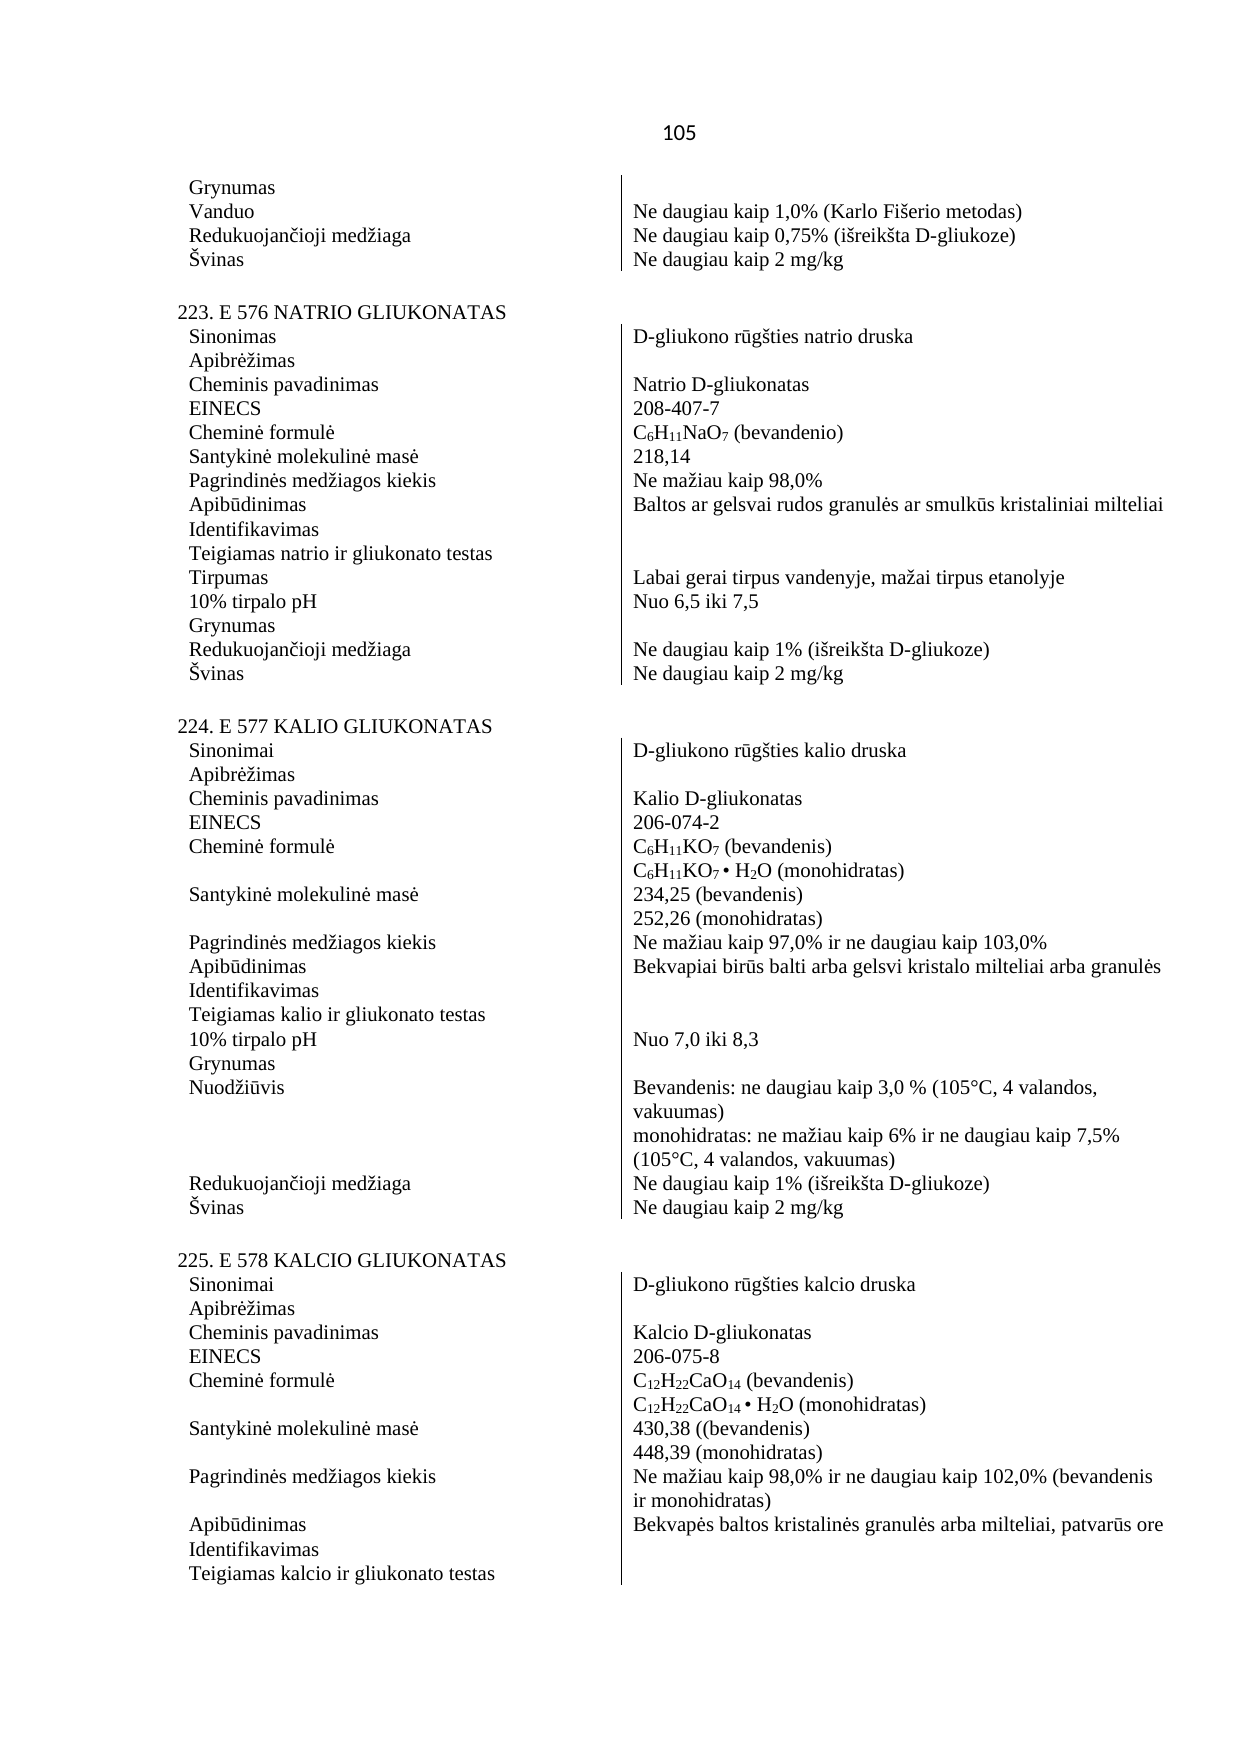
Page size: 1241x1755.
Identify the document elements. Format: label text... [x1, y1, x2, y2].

table_cell 10% tirpalo pH [177, 1026, 621, 1051]
table_cell Tirpumas [177, 565, 621, 589]
table_cell Ne daugiau kaip 2 mg/kg [622, 1195, 1181, 1219]
table_cell EINECS [177, 810, 621, 834]
table_cell [622, 175, 1181, 199]
table_cell Švinas [177, 1195, 621, 1219]
table_cell C6H11NaO7 (bevandenio) [622, 420, 1181, 444]
table_cell Apibūdinimas [177, 1513, 621, 1536]
table_cell Grynumas [177, 613, 621, 637]
table_cell [622, 1051, 1181, 1074]
text 225. E 578 KALCIO GLIUKONATAS [177, 1248, 1181, 1272]
table_cell Grynumas [177, 175, 621, 199]
table_cell EINECS [177, 396, 621, 420]
table_cell Labai gerai tirpus vandenyje, mažai tirpus etanolyje [622, 565, 1181, 589]
table_cell Ne daugiau kaip 1,0% (Karlo Fišerio metodas) [622, 199, 1181, 223]
table_cell 208-407-7 [622, 396, 1181, 420]
table_cell Bekvapiai birūs balti arba gelsvi kristalo milteliai arba granulės [622, 954, 1181, 978]
table_cell Cheminė formulė [177, 1368, 621, 1416]
table_cell Apibrėžimas [177, 762, 621, 786]
table_cell 218,14 [622, 444, 1181, 468]
table_cell Grynumas [177, 1051, 621, 1074]
table_cell Ne daugiau kaip 0,75% (išreikšta D-gliukoze) [622, 223, 1181, 247]
table_cell Teigiamas natrio ir gliukonato testas [177, 541, 621, 564]
table_cell Pagrindinės medžiagos kiekis [177, 1464, 621, 1512]
table_cell 206-074-2 [622, 810, 1181, 834]
table_cell [622, 762, 1181, 786]
table_cell [622, 1536, 1181, 1561]
table_cell Nuo 6,5 iki 7,5 [622, 589, 1181, 613]
table_cell Švinas [177, 661, 621, 685]
table_cell Kalcio D-gliukonatas [622, 1320, 1181, 1344]
table_cell Santykinė molekulinė masė [177, 1416, 621, 1464]
table_cell 10% tirpalo pH [177, 589, 621, 613]
table_cell [622, 1561, 1181, 1584]
table_cell Baltos ar gelsvai rudos granulės ar smulkūs kristaliniai milteliai [622, 493, 1181, 516]
table_cell Apibrėžimas [177, 1296, 621, 1320]
table_cell Ne daugiau kaip 1% (išreikšta D-gliukoze) [622, 637, 1181, 661]
table_cell [622, 541, 1181, 564]
table_cell Redukuojančioji medžiaga [177, 1171, 621, 1195]
table_cell Bevandenis: ne daugiau kaip 3,0 % (105°C, 4 valandos, vakuumas) monohidratas: ne mažiau kaip 6% ir ne daugiau kaip 7,5% (105°C, 4 valandos, vakuumas) [622, 1075, 1181, 1171]
table_cell Nuodžiūvis [177, 1075, 621, 1171]
table_cell [622, 1296, 1181, 1320]
table_cell Ne mažiau kaip 97,0% ir ne daugiau kaip 103,0% [622, 930, 1181, 954]
table_cell Cheminis pavadinimas [177, 372, 621, 396]
table_cell Vanduo [177, 199, 621, 223]
table_cell Cheminė formulė [177, 420, 621, 444]
table_cell Cheminis pavadinimas [177, 1320, 621, 1344]
table_cell Ne mažiau kaip 98,0% ir ne daugiau kaip 102,0% (bevandenis ir monohidratas) [622, 1464, 1181, 1512]
table_cell Redukuojančioji medžiaga [177, 223, 621, 247]
table_cell Identifikavimas [177, 516, 621, 541]
table_cell Cheminis pavadinimas [177, 786, 621, 810]
table_cell Pagrindinės medžiagos kiekis [177, 468, 621, 492]
table_cell 206-075-8 [622, 1344, 1181, 1368]
table_cell Natrio D-gliukonatas [622, 372, 1181, 396]
table_cell C6H11KO7 (bevandenis) C6H11KO7 • H2O (monohidratas) [622, 834, 1181, 882]
table_cell Ne daugiau kaip 2 mg/kg [622, 661, 1181, 685]
table_cell [622, 348, 1181, 372]
table_cell Apibūdinimas [177, 954, 621, 978]
table_header D-gliukono rūgšties natrio druska [622, 324, 1181, 348]
table_cell Teigiamas kalio ir gliukonato testas [177, 1003, 621, 1026]
text 224. E 577 KALIO GLIUKONATAS [177, 714, 1181, 738]
table_cell Apibūdinimas [177, 493, 621, 516]
table_cell Santykinė molekulinė masė [177, 444, 621, 468]
table_cell C12H22CaO14 (bevandenis) C12H22CaO14 • H2O (monohidratas) [622, 1368, 1181, 1416]
table_cell Identifikavimas [177, 1536, 621, 1561]
table_cell Ne daugiau kaip 2 mg/kg [622, 247, 1181, 271]
table_cell [622, 1003, 1181, 1026]
table_cell Nuo 7,0 iki 8,3 [622, 1026, 1181, 1051]
table_cell Teigiamas kalcio ir gliukonato testas [177, 1561, 621, 1584]
table_cell Identifikavimas [177, 978, 621, 1002]
table_cell Apibrėžimas [177, 348, 621, 372]
table_cell [622, 978, 1181, 1002]
table_cell [622, 613, 1181, 637]
table_cell Kalio D-gliukonatas [622, 786, 1181, 810]
table_cell 234,25 (bevandenis) 252,26 (monohidratas) [622, 882, 1181, 930]
table_cell [622, 516, 1181, 541]
table_header Sinonimai [177, 1272, 621, 1296]
table_header D-gliukono rūgšties kalio druska [622, 738, 1181, 762]
table_cell Santykinė molekulinė masė [177, 882, 621, 930]
table_cell Švinas [177, 247, 621, 271]
table_cell Redukuojančioji medžiaga [177, 637, 621, 661]
table_cell Ne daugiau kaip 1% (išreikšta D-gliukoze) [622, 1171, 1181, 1195]
table_header D-gliukono rūgšties kalcio druska [622, 1272, 1181, 1296]
table_cell Ne mažiau kaip 98,0% [622, 468, 1181, 492]
table_cell Pagrindinės medžiagos kiekis [177, 930, 621, 954]
table_cell EINECS [177, 1344, 621, 1368]
table_cell Bekvapės baltos kristalinės granulės arba milteliai, patvarūs ore [622, 1513, 1181, 1536]
table_cell 430,38 ((bevandenis) 448,39 (monohidratas) [622, 1416, 1181, 1464]
text 223. E 576 NATRIO GLIUKONATAS [177, 300, 1181, 324]
table_header Sinonimai [177, 738, 621, 762]
table_header Sinonimas [177, 324, 621, 348]
table_cell Cheminė formulė [177, 834, 621, 882]
